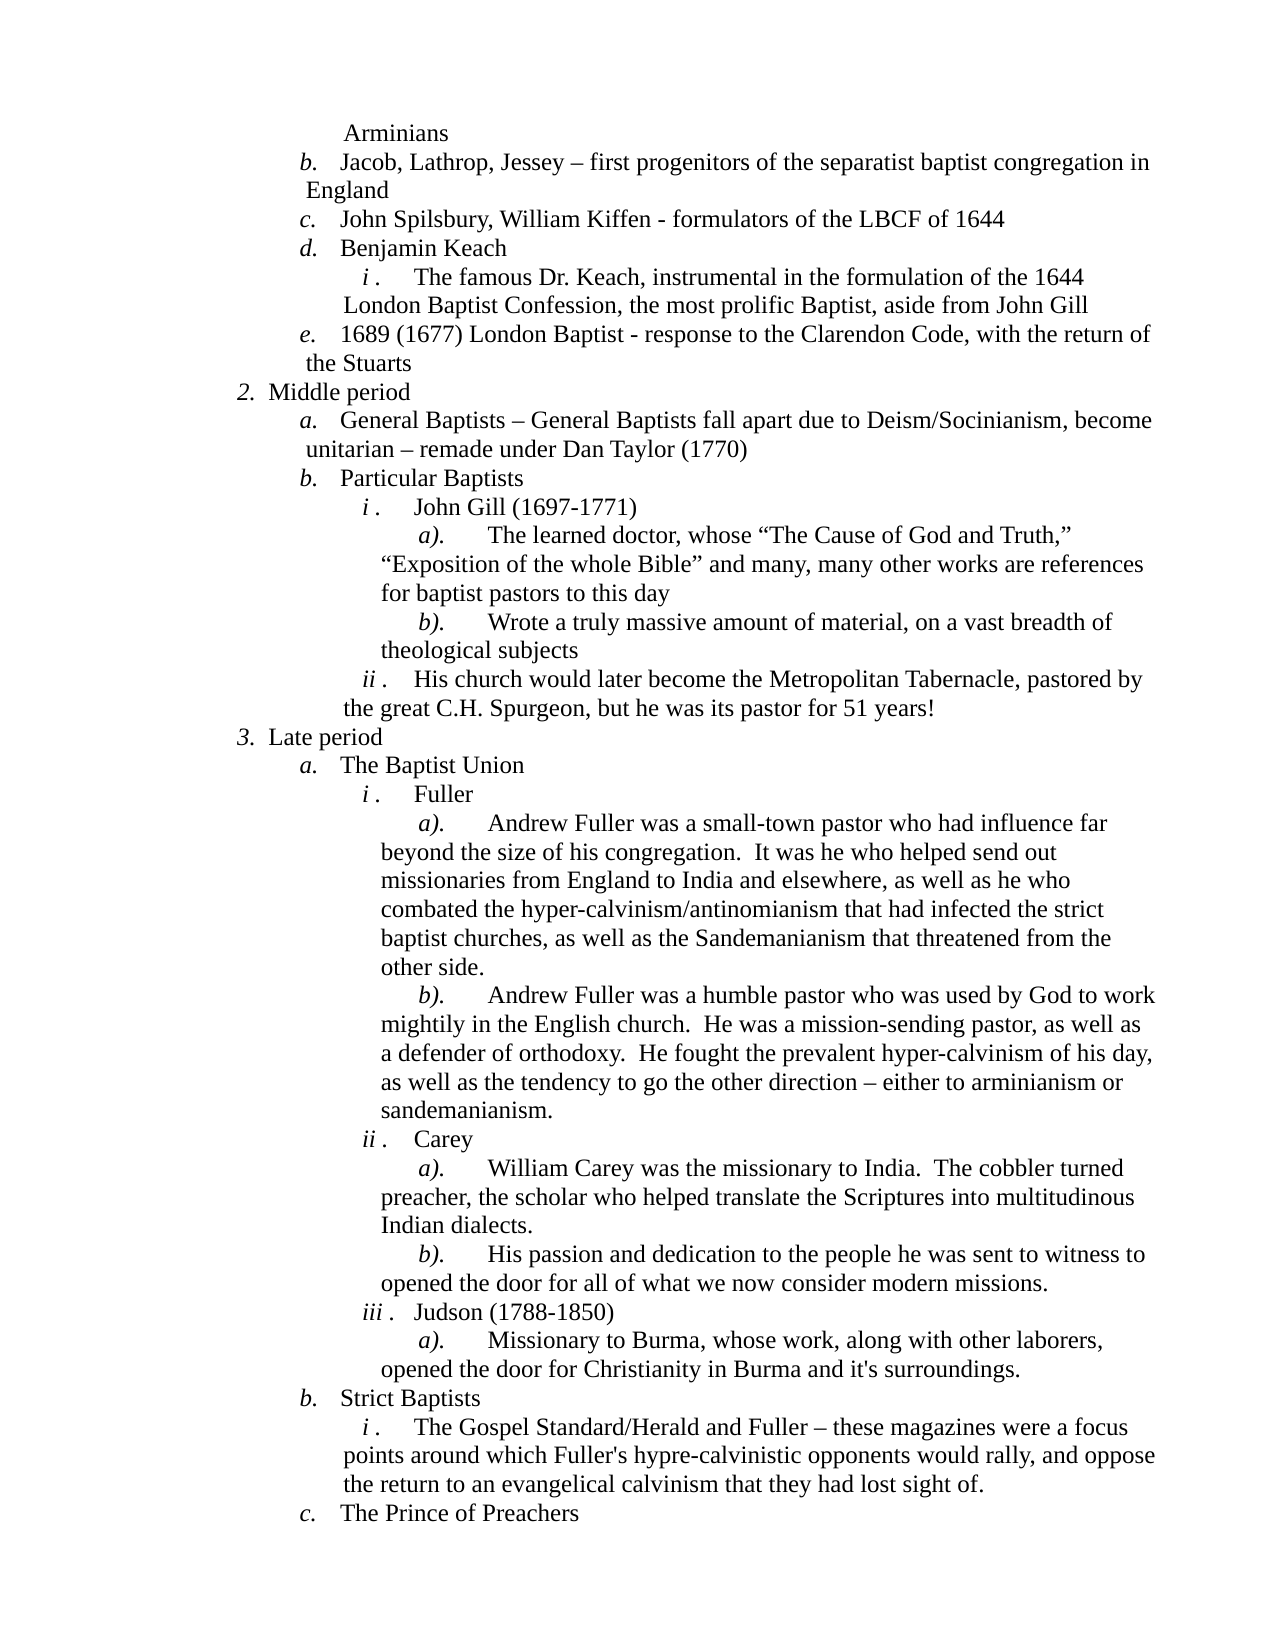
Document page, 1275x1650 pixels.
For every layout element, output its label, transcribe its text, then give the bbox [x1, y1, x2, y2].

list Andrew Fuller was a small-town pastor who had influence far beyond the size of his congregation. It was he who helped send out missionaries from England to India and elsewhere, as well as he who combated the hyper-calvinism/antinomianism that had infected the strict baptist churches, as well as the Sandemanianism that threatened from the other side. [343, 808, 1157, 981]
list Jacob, Lathrop, Jessey – first progenitors of the separatist baptist congregation in England [268, 147, 1157, 204]
list His church would later become the Metropolitan Tabernacle, pastored by the great C.H. Spurgeon, but he was its pastor for 51 years! [306, 664, 1157, 722]
list John Gill (1697-1771) [306, 492, 1157, 521]
list General Baptists – General Baptists fall apart due to Deism/Socinianism, become unitarian – remade under Dan Taylor (1770) [268, 406, 1157, 463]
list Arminians [306, 118, 1157, 147]
list Fuller [306, 779, 1157, 808]
list Benjamin Keach [268, 233, 1157, 262]
list The famous Dr. Keach, instrumental in the formulation of the 1644 London Baptist Confession, the most prolific Baptist, aside from John Gill [306, 262, 1157, 319]
list Carey [306, 1124, 1157, 1153]
list William Carey was the missionary to India. The cobbler turned preacher, the scholar who helped translate the Scriptures into multitudinous Indian dialects. [343, 1153, 1157, 1239]
list Judson (1788-1850) [306, 1297, 1157, 1326]
list The learned doctor, whose “The Cause of God and Truth,” “Exposition of the whole Bible” and many, many other works are references for baptist pastors to this day [343, 521, 1157, 607]
list Missionary to Burma, whose work, along with other laborers, opened the door for Christianity in Burma and it's surroundings. [343, 1326, 1157, 1383]
list Strict Baptists [268, 1383, 1157, 1412]
list Wrote a truly massive amount of material, on a vast breadth of theological subjects [343, 607, 1157, 664]
list The Gospel Standard/Herald and Fuller – these magazines were a focus points around which Fuller's hypre-calvinistic opponents would rally, and oppose the return to an evangelical calvinism that they had lost sight of. [306, 1412, 1157, 1498]
list John Spilsbury, William Kiffen - formulators of the LBCF of 1644 [268, 204, 1157, 233]
list The Baptist Union [268, 751, 1157, 779]
list Late period [231, 722, 1157, 751]
list The Prince of Preachers [268, 1498, 1157, 1527]
list 1689 (1677) London Baptist - response to the Clarendon Code, with the return of the Stuarts [268, 319, 1157, 377]
list Andrew Fuller was a humble pastor who was used by God to work mightily in the English church. He was a mission-sending pastor, as well as a defender of orthodoxy. He fought the prevalent hyper-calvinism of his day, as well as the tendency to go the other direction – either to arminianism or sandemanianism. [343, 981, 1157, 1124]
list Middle period [231, 377, 1157, 406]
list His passion and dedication to the people he was sent to witness to opened the door for all of what we now consider modern missions. [343, 1239, 1157, 1297]
list Particular Baptists [268, 463, 1157, 492]
